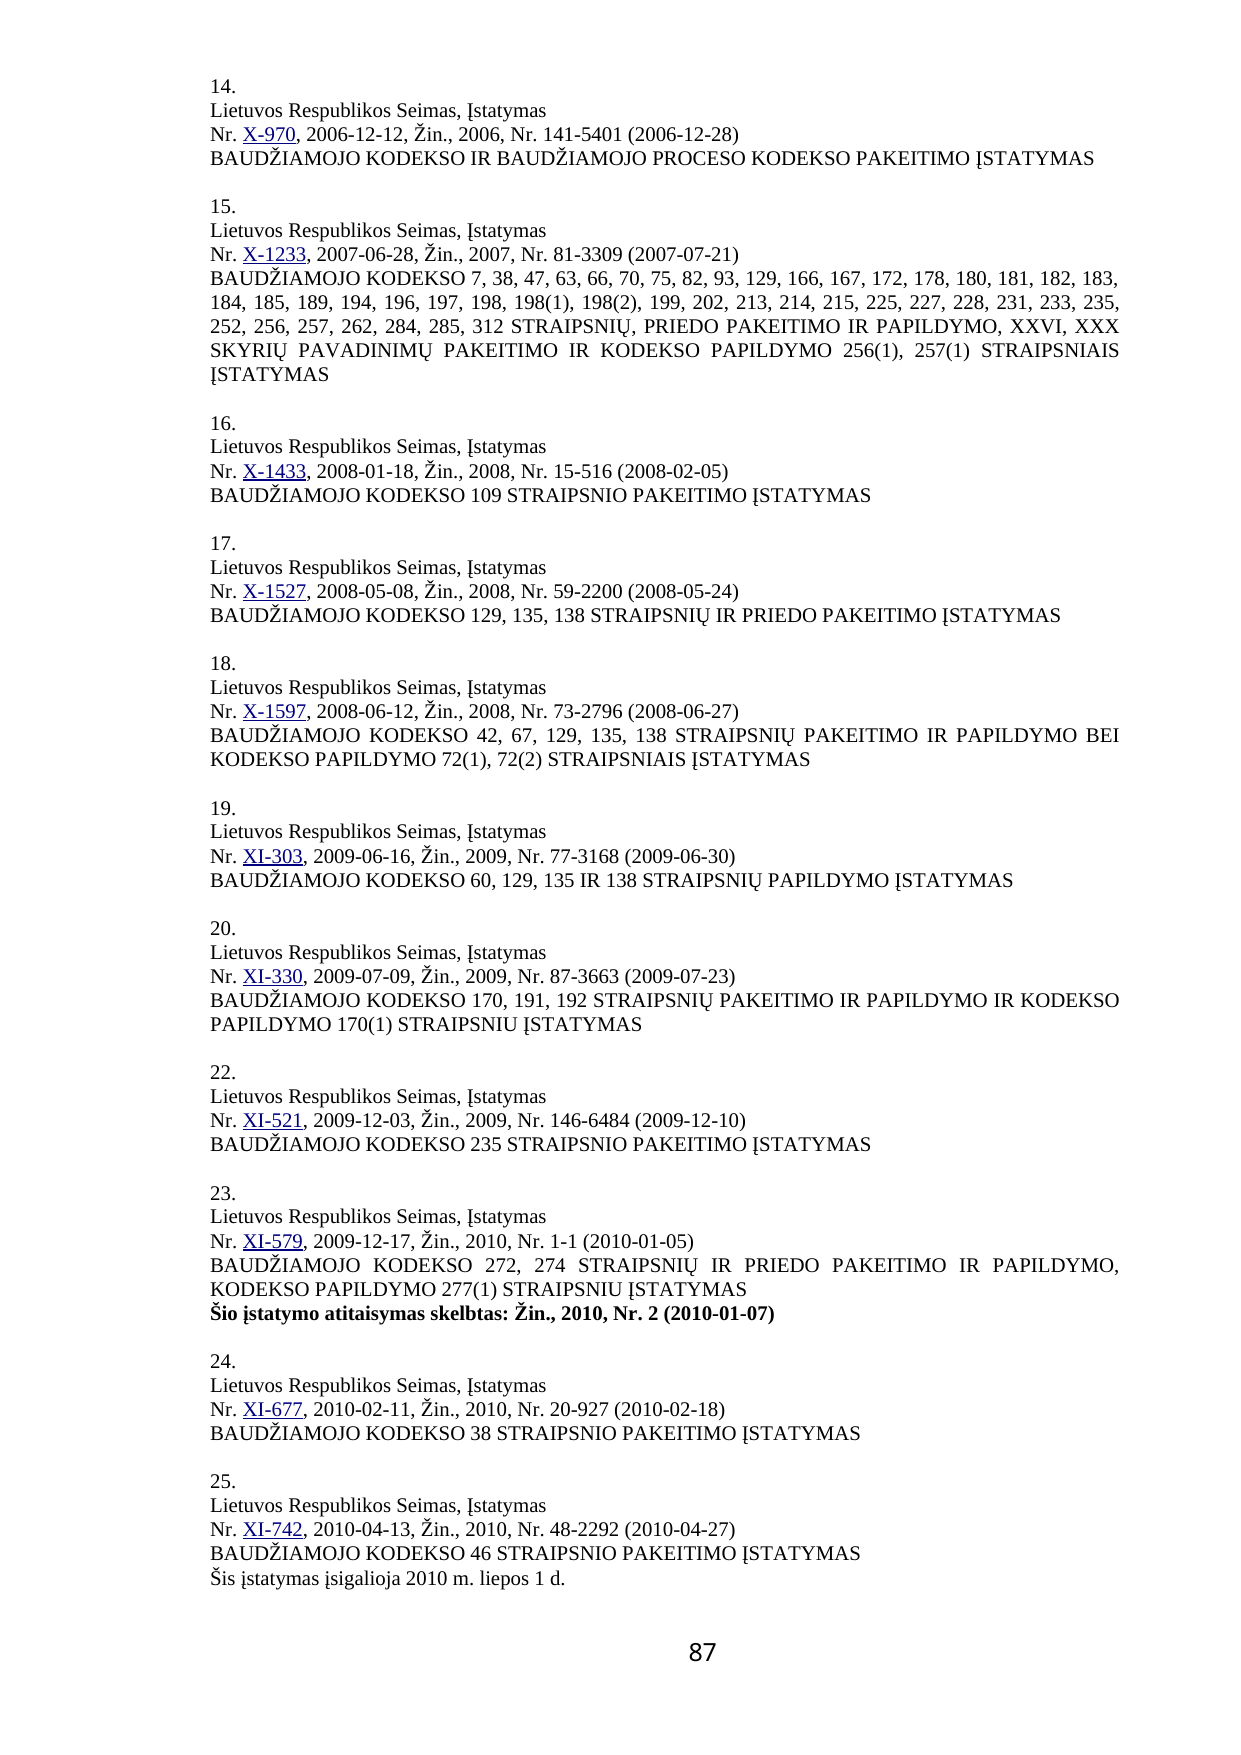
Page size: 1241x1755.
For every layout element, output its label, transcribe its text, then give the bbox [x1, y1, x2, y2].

text BAUDŽIAMOJO KODEKSO 42, 67, 129, 135, 138 STRAIPSNIŲ PAKEITIMO IR PAPILDYMO BEI KODEKSO PAPILDYMO 72(1), 72(2) STRAIPSNIAIS ĮSTATYMAS [210, 723, 1120, 771]
text Nr. XI-330, 2009-07-09, Žin., 2009, Nr. 87-3663 (2009-07-23) [210, 964, 1120, 988]
text BAUDŽIAMOJO KODEKSO 170, 191, 192 STRAIPSNIŲ PAKEITIMO IR PAPILDYMO IR KODEKSO PAPILDYMO 170(1) STRAIPSNIU ĮSTATYMAS [210, 988, 1120, 1036]
text Nr. XI-579, 2009-12-17, Žin., 2010, Nr. 1-1 (2010-01-05) [210, 1228, 1120, 1253]
text Nr. XI-742, 2010-04-13, Žin., 2010, Nr. 48-2292 (2010-04-27) [210, 1517, 1120, 1541]
text Lietuvos Respublikos Seimas, Įstatymas [210, 1493, 1120, 1517]
text BAUDŽIAMOJO KODEKSO 7, 38, 47, 63, 66, 70, 75, 82, 93, 129, 166, 167, 172, 178, 180, 181, 182, 183, 184, 185, 189, 194, 196, 197, 198, 198(1), 198(2), 199, 202, 213, 214, 215, 225, 227, 228, 231, 233, 235, 252, 256, 257, 262, 284, 285, 312 STRAIPSNIŲ, PRIEDO PAKEITIMO IR PAPILDYMO, XXVI, XXX SKYRIŲ PAVADINIMŲ PAKEITIMO IR KODEKSO PAPILDYMO 256(1), 257(1) STRAIPSNIAIS ĮSTATYMAS [210, 266, 1120, 386]
text BAUDŽIAMOJO KODEKSO IR BAUDŽIAMOJO PROCESO KODEKSO PAKEITIMO ĮSTATYMAS [210, 146, 1120, 170]
text 23. [210, 1180, 1120, 1204]
text Lietuvos Respublikos Seimas, Įstatymas [210, 1084, 1120, 1108]
text Nr. X-1433, 2008-01-18, Žin., 2008, Nr. 15-516 (2008-02-05) [210, 458, 1120, 483]
text Nr. X-1597, 2008-06-12, Žin., 2008, Nr. 73-2796 (2008-06-27) [210, 699, 1120, 723]
text Lietuvos Respublikos Seimas, Įstatymas [210, 1373, 1120, 1397]
text 14. [210, 73, 1120, 98]
text Nr. X-970, 2006-12-12, Žin., 2006, Nr. 141-5401 (2006-12-28) [210, 122, 1120, 146]
text Nr. X-1527, 2008-05-08, Žin., 2008, Nr. 59-2200 (2008-05-24) [210, 579, 1120, 603]
text BAUDŽIAMOJO KODEKSO 109 STRAIPSNIO PAKEITIMO ĮSTATYMAS [210, 483, 1120, 507]
text Nr. XI-303, 2009-06-16, Žin., 2009, Nr. 77-3168 (2009-06-30) [210, 843, 1120, 868]
text Šio įstatymo atitaisymas skelbtas: Žin., 2010, Nr. 2 (2010-01-07) [210, 1301, 1120, 1325]
text 25. [210, 1469, 1120, 1493]
text 22. [210, 1060, 1120, 1084]
text Lietuvos Respublikos Seimas, Įstatymas [210, 218, 1120, 242]
text Lietuvos Respublikos Seimas, Įstatymas [210, 1204, 1120, 1228]
text Nr. X-1233, 2007-06-28, Žin., 2007, Nr. 81-3309 (2007-07-21) [210, 242, 1120, 266]
text Lietuvos Respublikos Seimas, Įstatymas [210, 819, 1120, 843]
text BAUDŽIAMOJO KODEKSO 46 STRAIPSNIO PAKEITIMO ĮSTATYMAS [210, 1541, 1120, 1565]
text Šis įstatymas įsigalioja 2010 m. liepos 1 d. [210, 1565, 1120, 1589]
text Lietuvos Respublikos Seimas, Įstatymas [210, 940, 1120, 964]
text Nr. XI-677, 2010-02-11, Žin., 2010, Nr. 20-927 (2010-02-18) [210, 1397, 1120, 1421]
text BAUDŽIAMOJO KODEKSO 272, 274 STRAIPSNIŲ IR PRIEDO PAKEITIMO IR PAPILDYMO, KODEKSO PAPILDYMO 277(1) STRAIPSNIU ĮSTATYMAS [210, 1253, 1120, 1301]
text BAUDŽIAMOJO KODEKSO 60, 129, 135 IR 138 STRAIPSNIŲ PAPILDYMO ĮSTATYMAS [210, 868, 1120, 892]
text Nr. XI-521, 2009-12-03, Žin., 2009, Nr. 146-6484 (2009-12-10) [210, 1108, 1120, 1132]
text 24. [210, 1349, 1120, 1373]
text 20. [210, 916, 1120, 940]
text Lietuvos Respublikos Seimas, Įstatymas [210, 555, 1120, 579]
text Lietuvos Respublikos Seimas, Įstatymas [210, 434, 1120, 458]
text 16. [210, 410, 1120, 434]
text Lietuvos Respublikos Seimas, Įstatymas [210, 98, 1120, 122]
text Lietuvos Respublikos Seimas, Įstatymas [210, 675, 1120, 699]
text BAUDŽIAMOJO KODEKSO 129, 135, 138 STRAIPSNIŲ IR PRIEDO PAKEITIMO ĮSTATYMAS [210, 603, 1120, 627]
text 17. [210, 531, 1120, 555]
text 19. [210, 795, 1120, 819]
text 18. [210, 651, 1120, 675]
text BAUDŽIAMOJO KODEKSO 38 STRAIPSNIO PAKEITIMO ĮSTATYMAS [210, 1421, 1120, 1445]
text 15. [210, 194, 1120, 218]
text BAUDŽIAMOJO KODEKSO 235 STRAIPSNIO PAKEITIMO ĮSTATYMAS [210, 1132, 1120, 1156]
